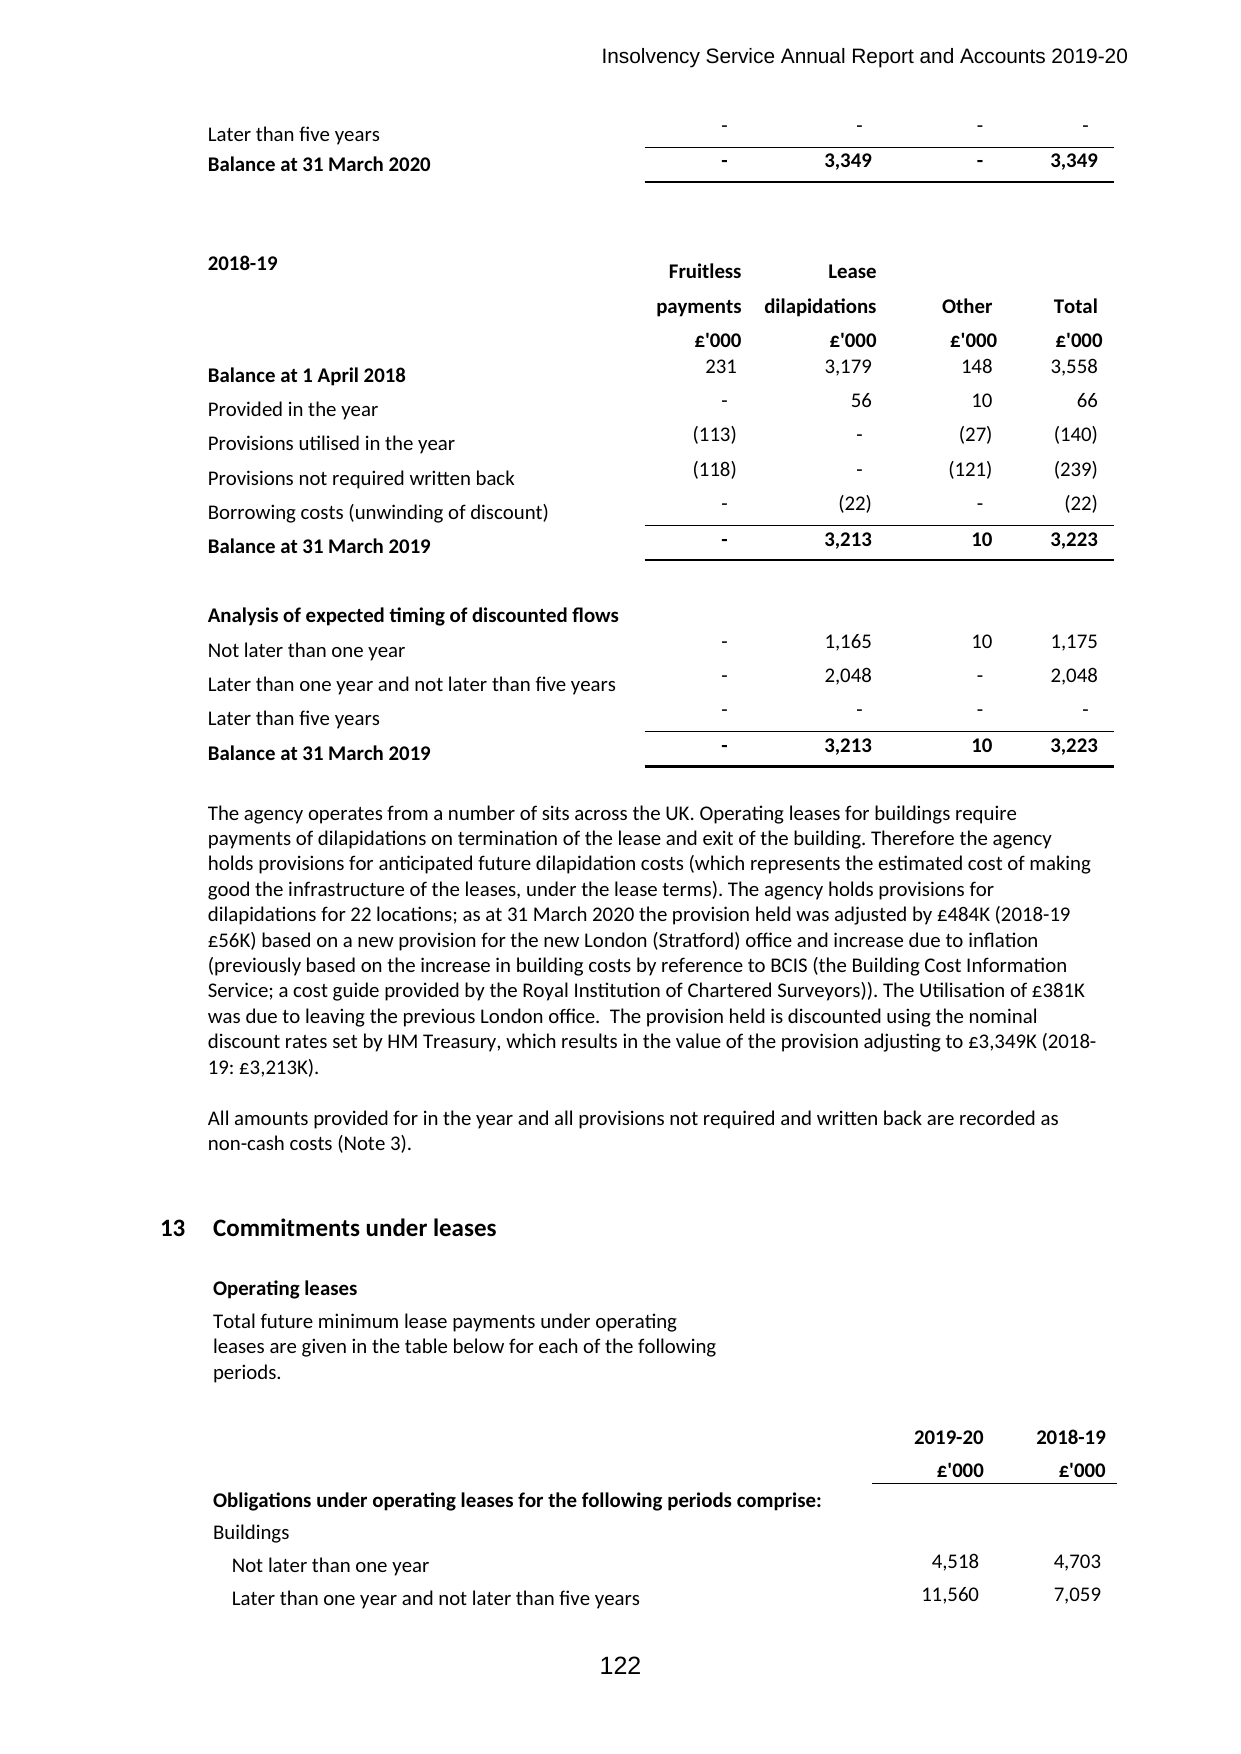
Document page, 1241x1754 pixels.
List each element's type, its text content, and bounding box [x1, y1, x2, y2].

table_cell [503, 1243, 622, 1275]
table_cell [334, 765, 399, 800]
table_cell [645, 594, 753, 628]
table_cell Later than five years [196, 112, 644, 147]
table_cell 1,165 [753, 628, 888, 662]
table_cell 2,048 [1008, 662, 1114, 697]
table_cell Provisions not required written back [196, 456, 644, 490]
table_cell payments [645, 284, 753, 318]
table_cell [623, 1384, 744, 1417]
table_cell Provisions utilised in the year [196, 422, 644, 456]
table_cell [408, 1384, 502, 1417]
table_cell The agency operates from a number of sits across the UK. Operating leases for buildings require payments of dilapidations on termination of the lease and exit of the building. Therefore the agency holds provisions for anticipated future dilapidation costs (which represents the estimated cost of making good the infrastructure of the leases, under the lease terms). The agency holds provisions for dilapidations for 22 locations; as at 31 March 2020 the provision held was adjusted by £484K (2018-19 £56K) based on a new provision for the new London (Stratford) office and increase due to inflation (previously based on the increase in building costs by reference to BCIS (the Building Cost Information Service; a cost guide provided by the Royal Institution of Chartered Surveyors)). The Utilisation of £381K was due to leaving the previous London office. The provision held is discounted using the nominal discount rates set by HM Treasury, which results in the value of the provision adjusting to £3,349K (2018-19: £3,213K). [196, 800, 1114, 1105]
table_cell - [888, 490, 1008, 525]
table_cell [1008, 215, 1114, 250]
table_header Commitments under leases [202, 1210, 1117, 1242]
table_cell [124, 1450, 202, 1483]
table_cell [202, 1450, 872, 1483]
table_cell Lease [753, 250, 888, 284]
table_cell - [753, 697, 888, 731]
table_cell [753, 561, 888, 593]
table_cell (121) [888, 456, 1008, 490]
table_cell [124, 1308, 202, 1384]
table_cell [645, 183, 753, 215]
table_cell [1008, 561, 1114, 593]
table_cell 3,349 [1008, 148, 1114, 181]
table_cell - [645, 526, 753, 559]
table_cell 3,223 [1008, 526, 1114, 559]
table_cell £'000 [753, 319, 888, 353]
table_cell (239) [1008, 456, 1114, 490]
table_cell £'000 [645, 319, 753, 353]
table_cell [124, 1516, 202, 1548]
table_cell [124, 215, 196, 250]
table_cell 3,179 [753, 353, 888, 387]
table_cell [623, 1243, 744, 1275]
table_cell 10 [888, 732, 1008, 765]
table_cell [124, 1243, 202, 1275]
table_cell [1008, 594, 1114, 628]
table_cell 3,213 [753, 732, 888, 765]
table_cell [124, 387, 196, 422]
table_cell Balance at 1 April 2018 [196, 353, 644, 387]
table_cell [196, 284, 644, 318]
table_cell Buildings [202, 1516, 872, 1548]
table_cell Other [888, 284, 1008, 318]
table_cell [124, 1549, 202, 1581]
table_cell [745, 1384, 872, 1417]
table_cell 3,558 [1008, 353, 1114, 387]
table_cell [753, 183, 888, 215]
table_cell [492, 765, 644, 800]
table_cell [745, 1243, 872, 1275]
table_cell [124, 112, 196, 147]
table_cell - [888, 662, 1008, 697]
table_cell Borrowing costs (unwinding of discount) [196, 490, 644, 525]
table_cell (22) [1008, 490, 1114, 525]
table_cell [503, 1384, 622, 1417]
table_cell [888, 768, 1008, 800]
table_cell 11,560 [872, 1581, 995, 1614]
table_cell [124, 1275, 202, 1308]
table_cell [400, 765, 492, 800]
table_cell - [753, 112, 888, 147]
table_cell 10 [888, 628, 1008, 662]
table_cell [1008, 250, 1114, 284]
table_cell [872, 1243, 995, 1275]
table_cell [196, 765, 334, 800]
table_cell £'000 [1008, 319, 1114, 353]
table_cell 4,518 [872, 1549, 995, 1581]
table_cell [124, 765, 196, 800]
table_cell [124, 662, 196, 697]
table_cell [196, 319, 644, 353]
table_cell Later than one year and not later than five years [196, 662, 644, 697]
table_cell [124, 181, 196, 215]
table_cell [124, 456, 196, 490]
table_cell - [645, 697, 753, 731]
table_cell [124, 1483, 202, 1516]
table_cell 3,349 [753, 148, 888, 181]
table_cell [196, 181, 644, 215]
table_cell [124, 525, 196, 559]
table_cell [196, 559, 644, 593]
table_cell [995, 1516, 1117, 1548]
table_cell [645, 768, 753, 800]
table_cell [124, 697, 196, 731]
table_cell 3,213 [753, 526, 888, 559]
table_cell - [1008, 112, 1114, 147]
table_cell [645, 215, 753, 250]
table_cell [995, 1243, 1117, 1275]
table_cell 1,175 [1008, 628, 1114, 662]
table_cell 2018-19 [995, 1417, 1117, 1450]
table_cell £'000 [995, 1450, 1117, 1483]
table_cell - [753, 456, 888, 490]
table_cell (27) [888, 422, 1008, 456]
table_cell [995, 1484, 1117, 1516]
table_cell 10 [888, 387, 1008, 422]
table_cell [753, 215, 888, 250]
table_cell [202, 1417, 872, 1450]
table_cell [124, 284, 196, 318]
table_cell [995, 1308, 1117, 1384]
table_header 13 [124, 1210, 202, 1242]
table_cell - [645, 148, 753, 181]
table_cell Later than five years [196, 697, 644, 731]
table_cell - [645, 628, 753, 662]
table_cell - [645, 112, 753, 147]
table_cell Later than one year and not later than five years [202, 1581, 872, 1614]
table_cell [124, 559, 196, 593]
table_cell Total future minimum lease payments under operating leases are given in the table below for each of the following periods. [202, 1308, 744, 1384]
table_cell Provided in the year [196, 387, 644, 422]
table_cell [872, 1308, 995, 1384]
table_cell - [645, 732, 753, 765]
table_cell [1008, 768, 1114, 800]
table_cell [124, 422, 196, 456]
table_cell (140) [1008, 422, 1114, 456]
table_cell - [645, 490, 753, 525]
table_header [112, 112, 1128, 1614]
table_cell Not later than one year [196, 628, 644, 662]
table_cell [202, 1384, 342, 1417]
table_cell [872, 1384, 995, 1417]
table_cell - [1008, 697, 1114, 731]
table_cell [124, 731, 196, 765]
table_cell - [888, 112, 1008, 147]
table_cell - [753, 422, 888, 456]
table_cell 56 [753, 387, 888, 422]
table_cell [888, 183, 1008, 215]
table_cell Balance at 31 March 2019 [196, 525, 644, 559]
table_cell [124, 1105, 196, 1181]
table_cell [202, 1243, 342, 1275]
table_cell [745, 1308, 872, 1384]
table_cell - [888, 148, 1008, 181]
table_cell [342, 1384, 408, 1417]
table_cell Operating leases [202, 1275, 1117, 1308]
table_cell 3,223 [1008, 732, 1114, 765]
table_cell [124, 319, 196, 353]
table_cell 231 [645, 353, 753, 387]
table_cell dilapidations [753, 284, 888, 318]
table_cell Analysis of expected timing of discounted flows [196, 594, 644, 628]
table_cell 2,048 [753, 662, 888, 697]
table_cell [124, 628, 196, 662]
table_cell [888, 561, 1008, 593]
table_cell [124, 594, 196, 628]
table_cell [124, 1384, 202, 1417]
table_cell Total [1008, 284, 1114, 318]
table_cell [124, 800, 196, 1105]
table_cell 66 [1008, 387, 1114, 422]
table_cell 10 [888, 526, 1008, 559]
table_cell [888, 215, 1008, 250]
table_cell (22) [753, 490, 888, 525]
table_cell [124, 1581, 202, 1614]
table_cell - [645, 662, 753, 697]
table_cell [995, 1384, 1117, 1417]
table_cell 7,059 [995, 1581, 1117, 1614]
table_cell £'000 [872, 1450, 995, 1483]
table_cell [753, 768, 888, 800]
table_cell [124, 250, 196, 284]
table_cell Balance at 31 March 2020 [196, 147, 644, 181]
table_cell £'000 [888, 319, 1008, 353]
table_cell (113) [645, 422, 753, 456]
table_cell All amounts provided for in the year and all provisions not required and written back are recorded as non-cash costs (Note 3). [196, 1105, 1114, 1181]
table_cell [196, 215, 644, 250]
table_cell 148 [888, 353, 1008, 387]
table_cell [753, 594, 888, 628]
table_cell [888, 250, 1008, 284]
table_cell [1008, 183, 1114, 215]
table_cell [408, 1243, 502, 1275]
table_cell [124, 1417, 202, 1450]
table_cell 2018-19 [196, 250, 644, 284]
table_cell [124, 353, 196, 387]
table_cell [645, 561, 753, 593]
table_cell - [645, 387, 753, 422]
table_cell Obligations under operating leases for the following periods comprise: [202, 1483, 872, 1516]
table_cell [888, 594, 1008, 628]
table_cell [872, 1516, 995, 1548]
table_cell Balance at 31 March 2019 [196, 731, 644, 765]
table_cell [342, 1243, 408, 1275]
table_cell [124, 490, 196, 525]
table_cell - [888, 697, 1008, 731]
table_cell [872, 1484, 995, 1516]
table_cell [124, 147, 196, 181]
table_cell (118) [645, 456, 753, 490]
table_cell Fruitless [645, 250, 753, 284]
table_cell Not later than one year [202, 1549, 872, 1581]
table_cell 2019-20 [872, 1417, 995, 1450]
table_cell 4,703 [995, 1549, 1117, 1581]
